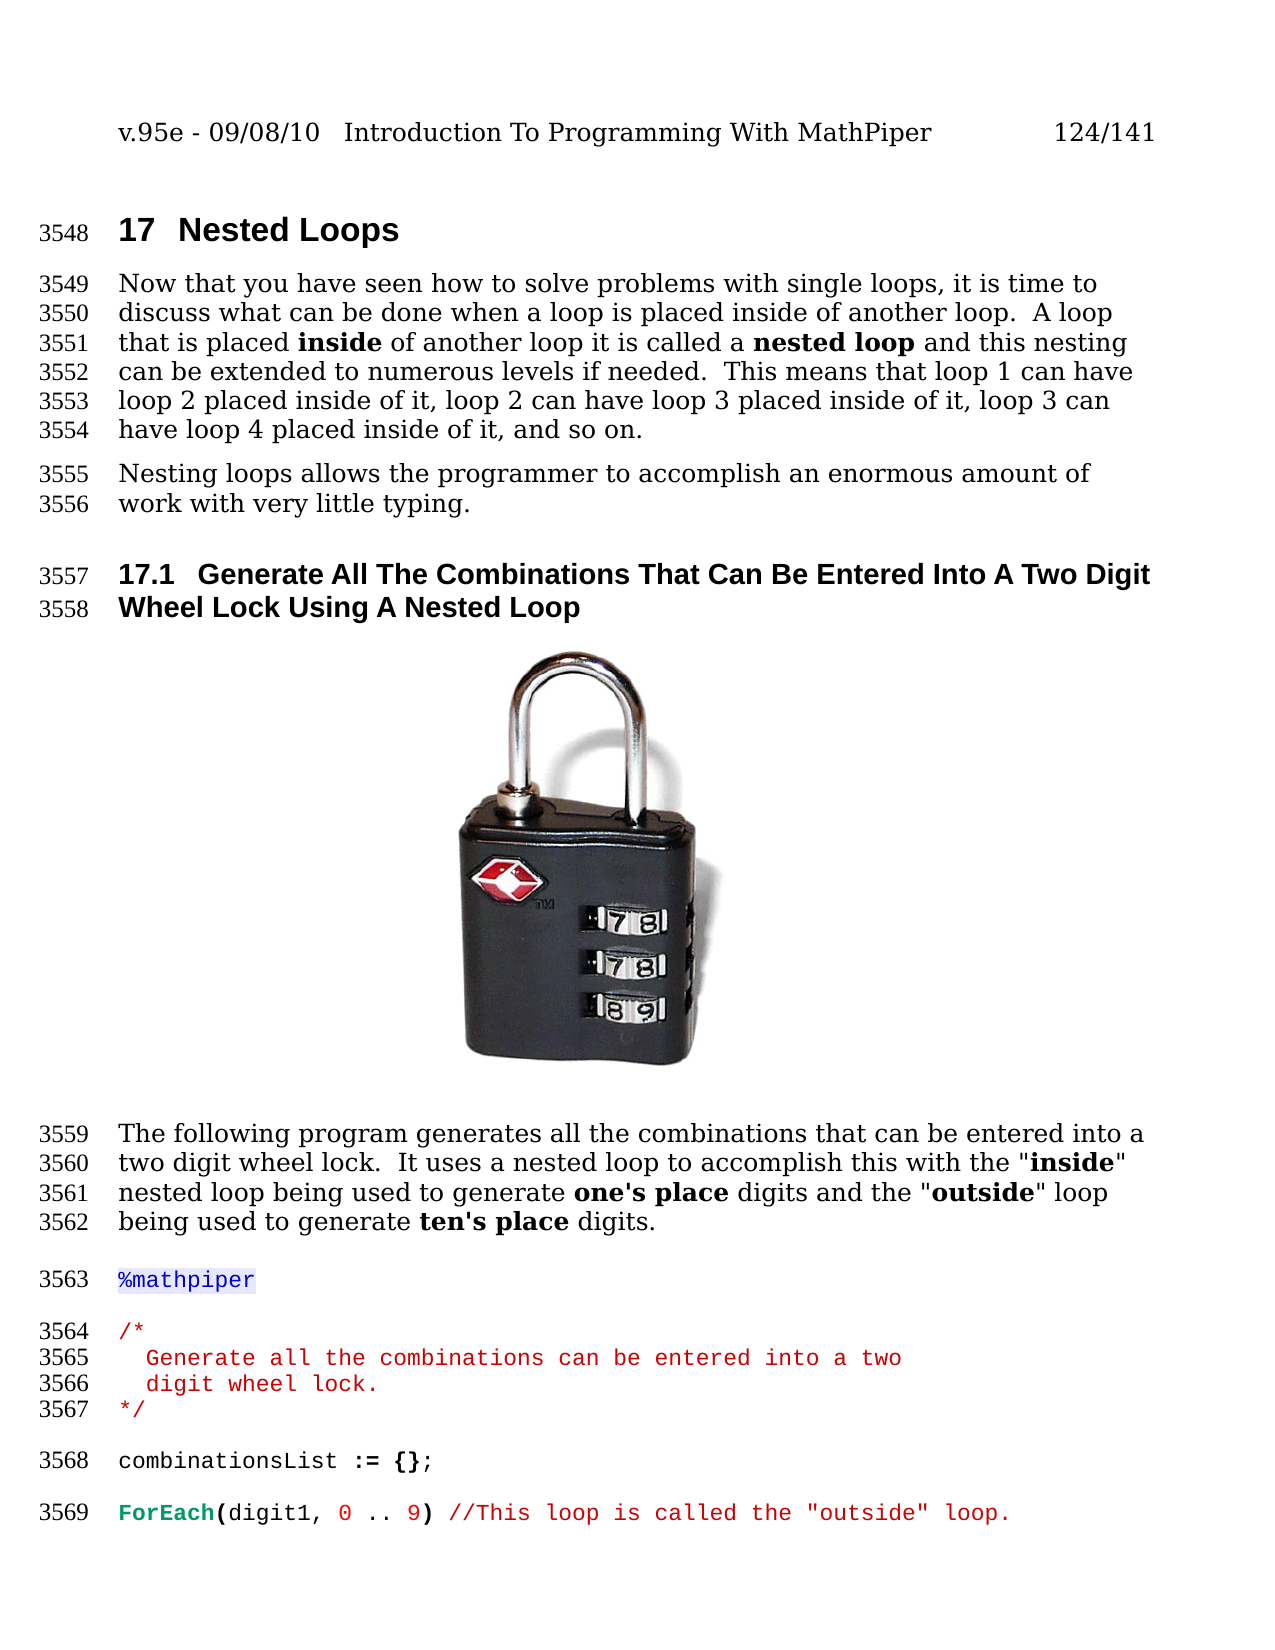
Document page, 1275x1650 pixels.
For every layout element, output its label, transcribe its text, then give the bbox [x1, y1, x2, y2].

text The following program generates all the combinations that can be entered into a two digit wheel lock. It uses a nested loop to accomplish this with the "inside" nested loop being used to generate one's place digits and the "outside" loop being used to generate ten's place digits. [118, 1119, 1157, 1236]
text digit wheel lock. [118, 1372, 1157, 1398]
text Generate all the combinations can be entered into a two [118, 1346, 1157, 1372]
subtitle Generate All The Combinations That Can Be Entered Into A Two Digit Wheel Lock Using A Nested Loop [118, 557, 1157, 624]
text %mathpiper [118, 1268, 1157, 1294]
text Now that you have seen how to solve problems with single loops, it is time to discuss what can be done when a loop is placed inside of another loop. A loop that is placed inside of another loop it is called a nested loop and this nesting can be extended to numerous levels if needed. This means that loop 1 can have loop 2 placed inside of it, loop 2 can have loop 3 placed inside of it, loop 3 can have loop 4 placed inside of it, and so on. [118, 269, 1157, 444]
text */ [118, 1398, 1157, 1424]
text /* [118, 1320, 1157, 1346]
text Nesting loops allows the programmer to accomplish an enormous amount of work with very little typing. [118, 459, 1157, 518]
text combinationsList := {}; [118, 1450, 1157, 1476]
subtitle Nested Loops [118, 210, 1157, 248]
picture [448, 642, 731, 1075]
text ForEach(digit1, 0 .. 9) //This loop is called the "outside" loop. [118, 1502, 1157, 1528]
